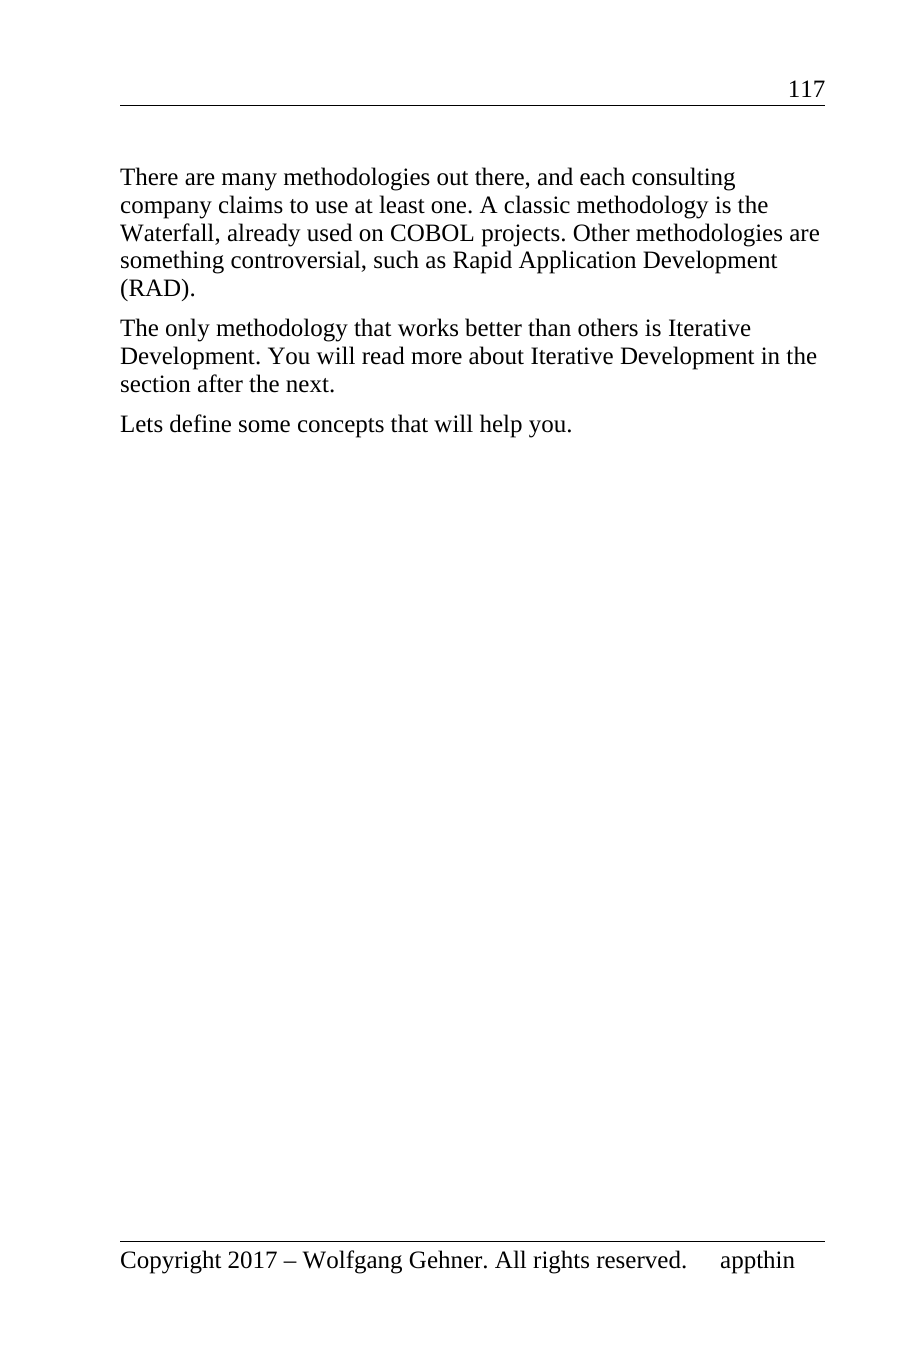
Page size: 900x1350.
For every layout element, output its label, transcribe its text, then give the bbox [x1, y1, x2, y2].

text Lets define some concepts that will help you. [120, 410, 825, 438]
text There are many methodologies out there, and each consulting company claims to use at least one. A classic methodology is the Waterfall, already used on COBOL projects. Other methodologies are something controversial, such as Rapid Application Development (RAD). [120, 163, 825, 302]
text The only methodology that works better than others is Iterative Development. You will read more about Iterative Development in the section after the next. [120, 314, 825, 398]
